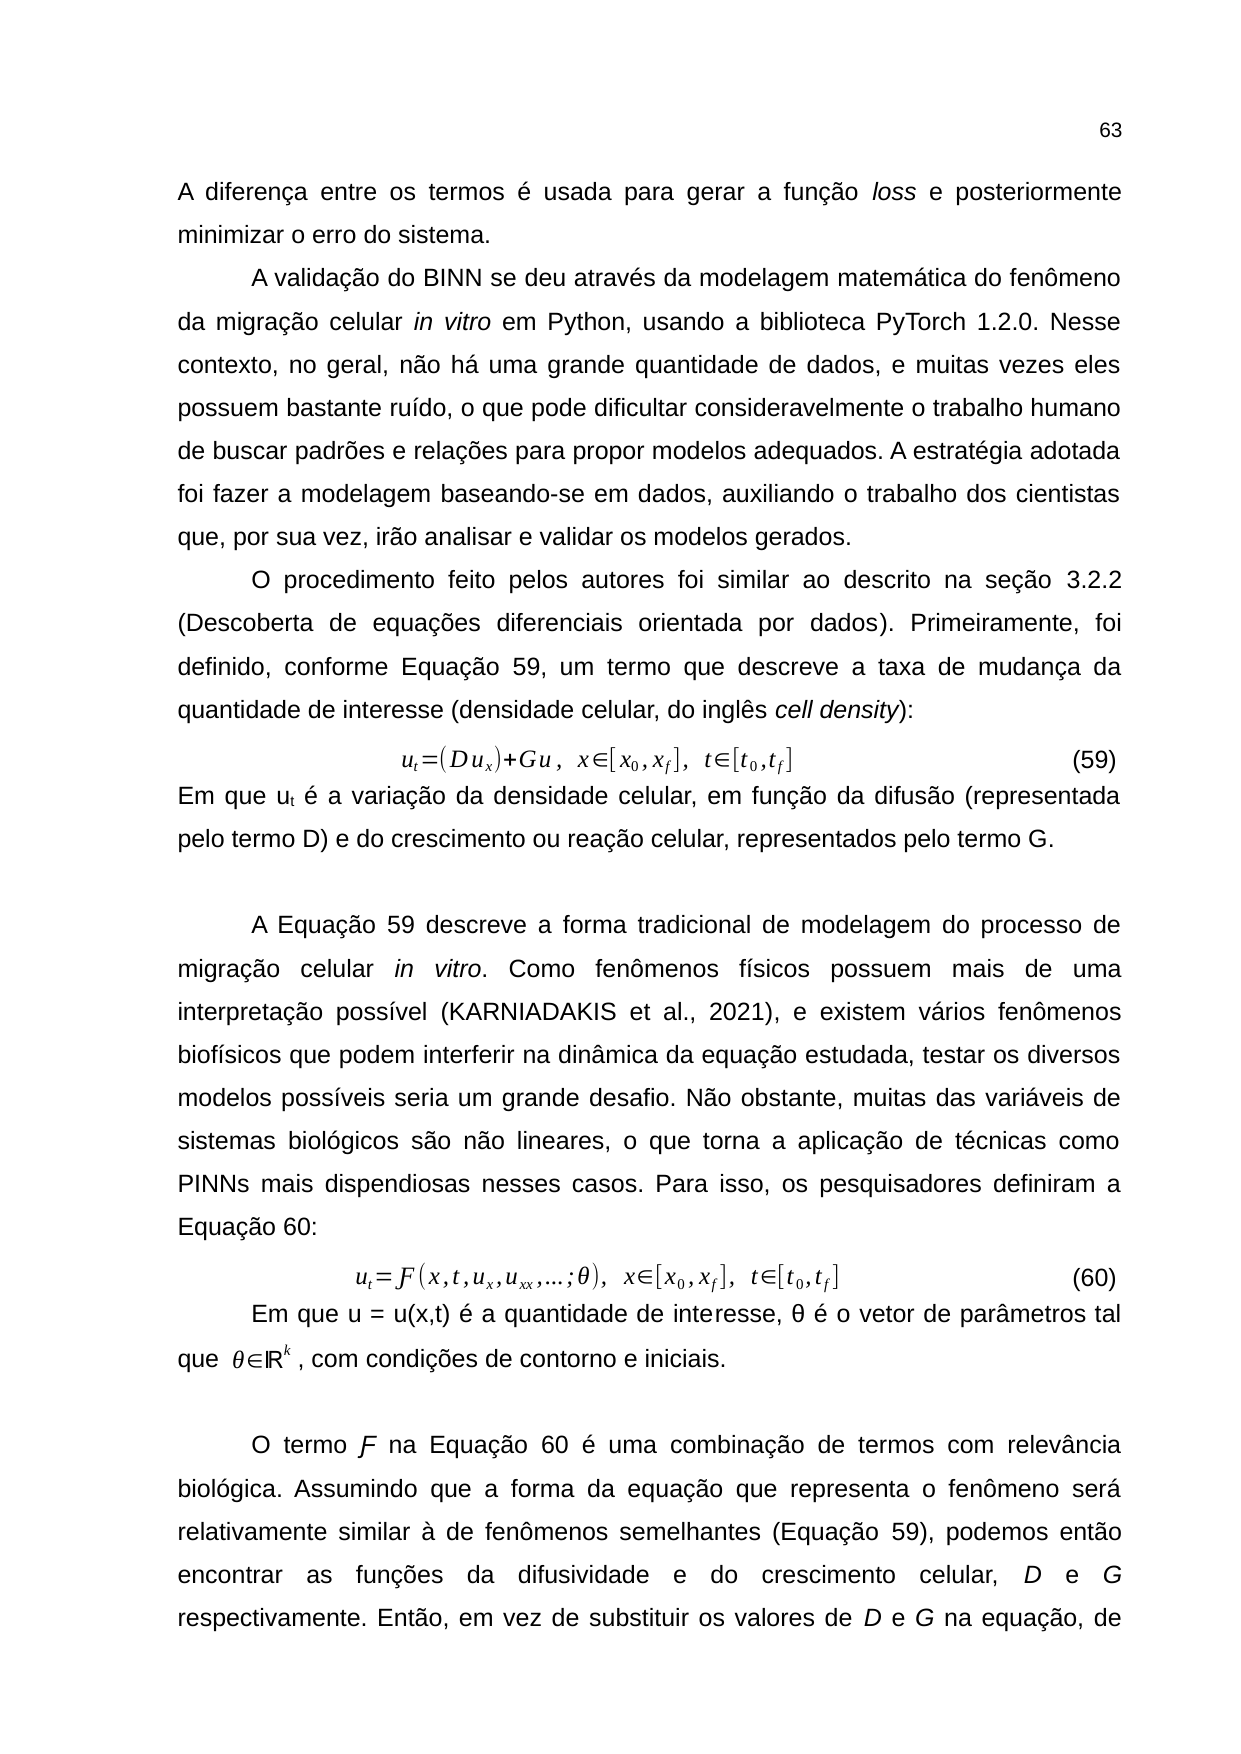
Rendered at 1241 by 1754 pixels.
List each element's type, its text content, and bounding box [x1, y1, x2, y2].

text Em que u = u(x,t) é a quantidade de interesse, θ é o vetor de parâmetros tal que , com condições de contorno e iniciais. [177, 1299, 1122, 1373]
text A diferença entre os termos é usada para gerar a função loss e posteriormente minimizar o erro do sistema. [177, 177, 1122, 249]
table_header [177, 738, 1017, 781]
table_header (59) [1017, 738, 1122, 781]
text Em que ut é a variação da densidade celular, em função da difusão (representada pelo termo D) e do crescimento ou reação celular, representados pelo termo G. [177, 781, 1122, 853]
text A Equação 59 descreve a forma tradicional de modelagem do processo de migração celular in vitro. Como fenômenos físicos possuem mais de uma interpretação possível (KARNIADAKIS et al., 2021), e existem vários fenômenos biofísicos que podem interferir na dinâmica da equação estudada, testar os diversos modelos possíveis seria um grande desafio. Não obstante, muitas das variáveis de sistemas biológicos são não lineares, o que torna a aplicação de técnicas como PINNs mais dispendiosas nesses casos. Para isso, os pesquisadores definiram a Equação 60: [177, 910, 1122, 1241]
table_header (60) [1017, 1255, 1122, 1299]
text O procedimento feito pelos autores foi similar ao descrito na seção 3.2.2 (Descoberta de equações diferenciais orientada por dados). Primeiramente, foi definido, conforme Equação 59, um termo que descreve a taxa de mudança da quantidade de interesse (densidade celular, do inglês cell density): [177, 565, 1122, 723]
text A validação do BINN se deu através da modelagem matemática do fenômeno da migração celular in vitro em Python, usando a biblioteca PyTorch 1.2.0. Nesse contexto, no geral, não há uma grande quantidade de dados, e muitas vezes eles possuem bastante ruído, o que pode dificultar consideravelmente o trabalho humano de buscar padrões e relações para propor modelos adequados. A estratégia adotada foi fazer a modelagem baseando-se em dados, auxiliando o trabalho dos cientistas que, por sua vez, irão analisar e validar os modelos gerados. [177, 263, 1122, 551]
table_header [177, 1255, 1017, 1299]
text O termo Ƒ na Equação 60 é uma combinação de termos com relevância biológica. Assumindo que a forma da equação que representa o fenômeno será relativamente similar à de fenômenos semelhantes (Equação 59), podemos então encontrar as funções da difusividade e do crescimento celular, D e G respectivamente. Então, em vez de substituir os valores de D e G na equação, de [177, 1431, 1122, 1632]
